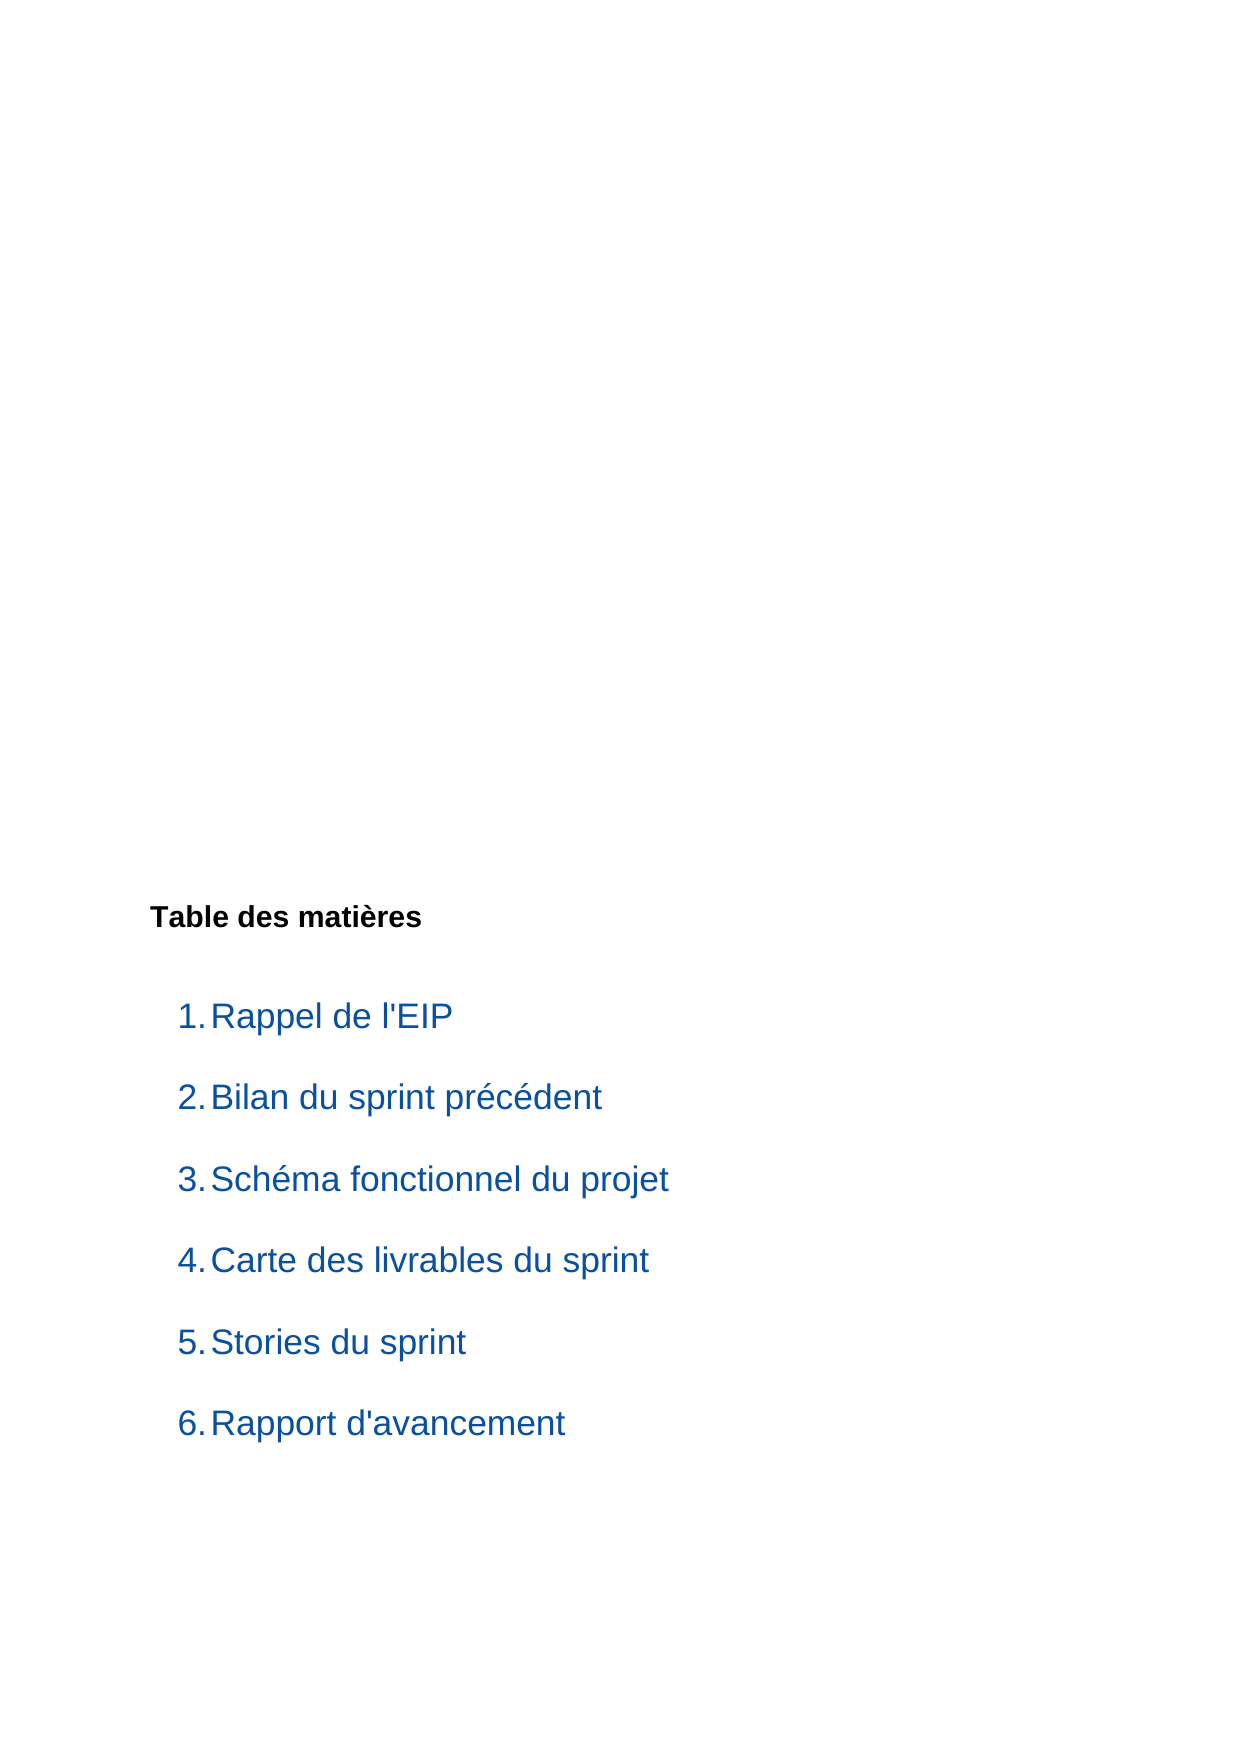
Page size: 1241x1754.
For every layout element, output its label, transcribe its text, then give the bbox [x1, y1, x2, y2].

list Carte des livrables du sprint [177, 1239, 1090, 1280]
list Stories du sprint [177, 1321, 1090, 1362]
list Schéma fonctionnel du projet [177, 1158, 1090, 1199]
text Table des matières [150, 899, 1090, 934]
list Bilan du sprint précédent [177, 1077, 1090, 1117]
list Rapport d'avancement [177, 1402, 1090, 1443]
list Rappel de l'EIP [177, 995, 1090, 1036]
